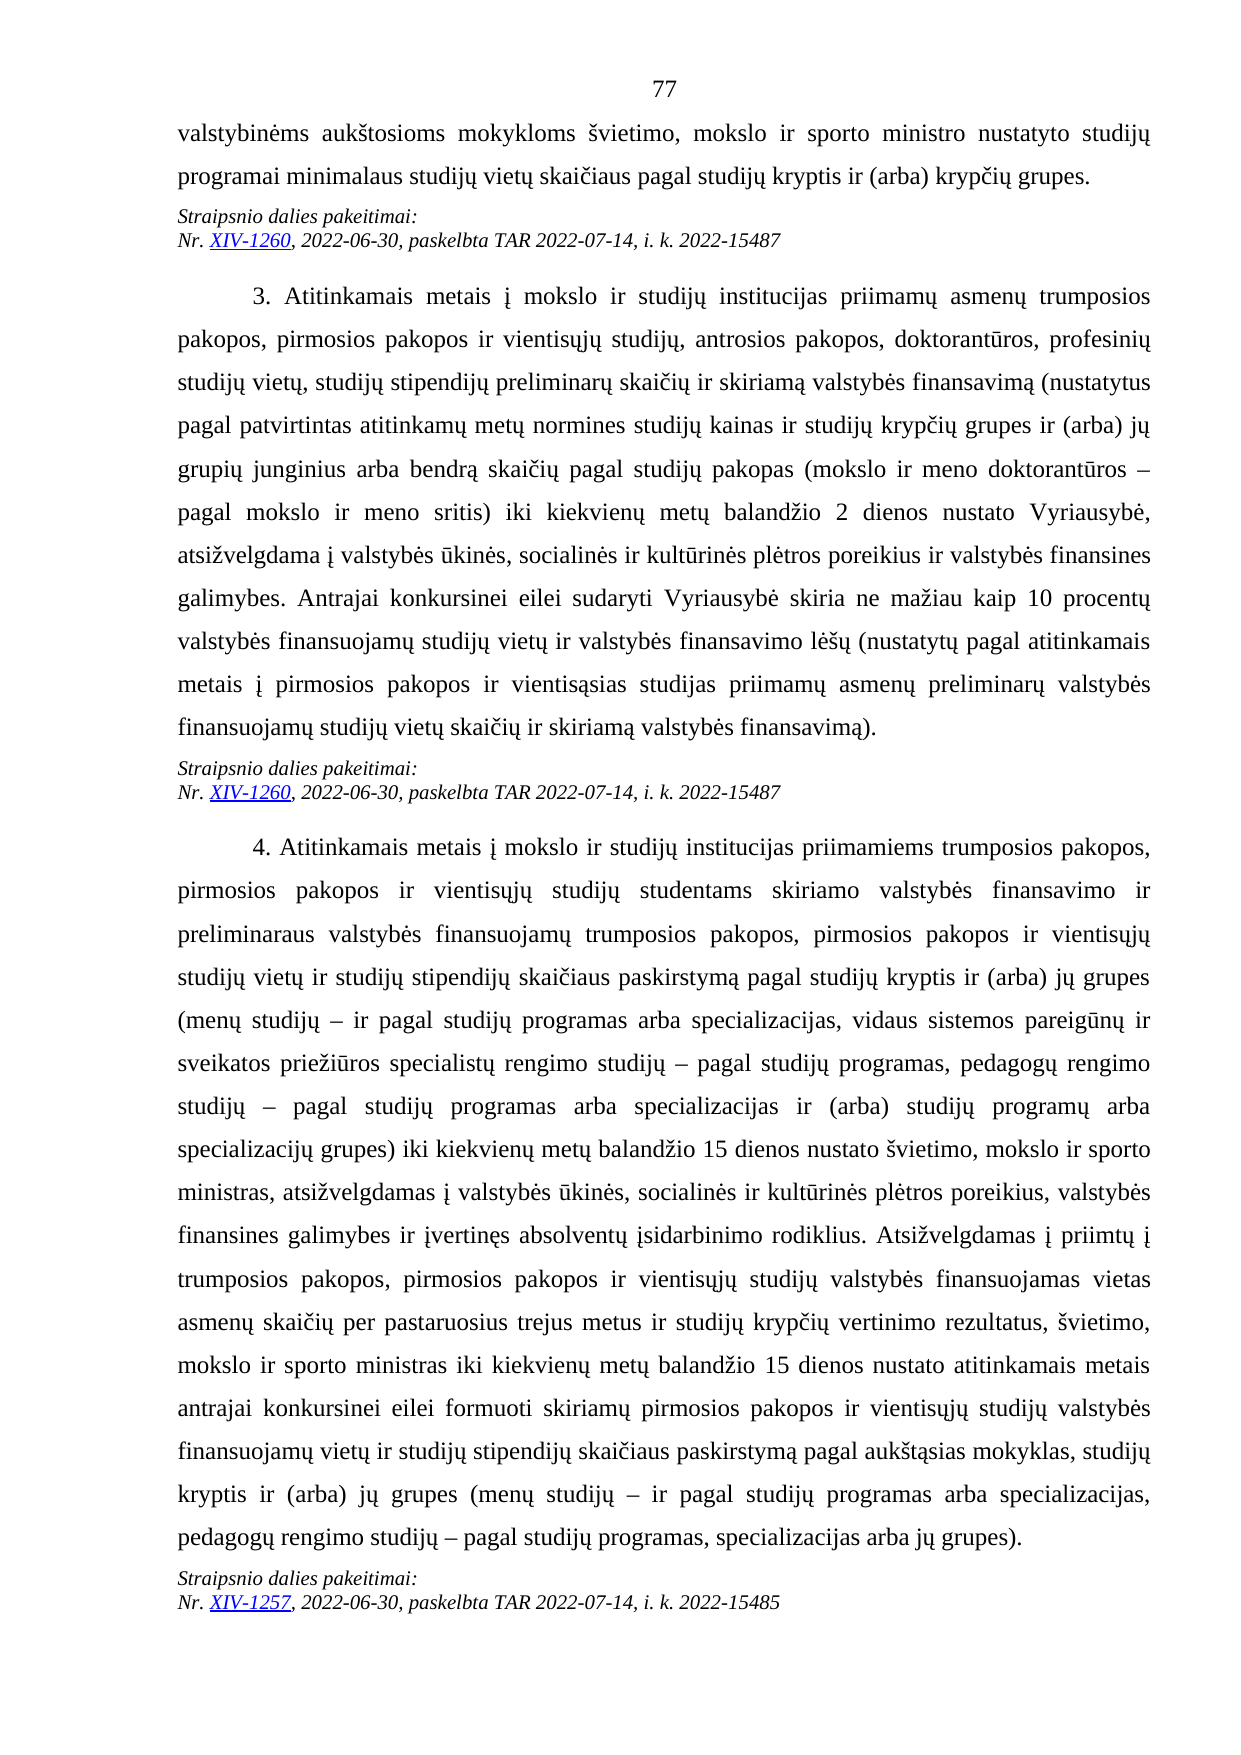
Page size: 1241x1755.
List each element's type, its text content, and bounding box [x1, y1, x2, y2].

text Nr. XIV-1260, 2022-06-30, paskelbta TAR 2022-07-14, i. k. 2022-15487 [177, 780, 1152, 804]
text valstybinėms aukštosioms mokykloms švietimo, mokslo ir sporto ministro nustatyto studijų programai minimalaus studijų vietų skaičiaus pagal studijų kryptis ir (arba) krypčių grupes. [177, 118, 1152, 190]
text 4. Atitinkamais metais į mokslo ir studijų institucijas priimamiems trumposios pakopos, pirmosios pakopos ir vientisųjų studijų studentams skiriamo valstybės finansavimo ir preliminaraus valstybės finansuojamų trumposios pakopos, pirmosios pakopos ir vientisųjų studijų vietų ir studijų stipendijų skaičiaus paskirstymą pagal studijų kryptis ir (arba) jų grupes (menų studijų – ir pagal studijų programas arba specializacijas, vidaus sistemos pareigūnų ir sveikatos priežiūros specialistų rengimo studijų – pagal studijų programas, pedagogų rengimo studijų – pagal studijų programas arba specializacijas ir (arba) studijų programų arba specializacijų grupes) iki kiekvienų metų balandžio 15 dienos nustato švietimo, mokslo ir sporto ministras, atsižvelgdamas į valstybės ūkinės, socialinės ir kultūrinės plėtros poreikius, valstybės finansines galimybes ir įvertinęs absolventų įsidarbinimo rodiklius. Atsižvelgdamas į priimtų į trumposios pakopos, pirmosios pakopos ir vientisųjų studijų valstybės finansuojamas vietas asmenų skaičių per pastaruosius trejus metus ir studijų krypčių vertinimo rezultatus, švietimo, mokslo ir sporto ministras iki kiekvienų metų balandžio 15 dienos nustato atitinkamais metais antrajai konkursinei eilei formuoti skiriamų pirmosios pakopos ir vientisųjų studijų valstybės finansuojamų vietų ir studijų stipendijų skaičiaus paskirstymą pagal aukštąsias mokyklas, studijų kryptis ir (arba) jų grupes (menų studijų – ir pagal studijų programas arba specializacijas, pedagogų rengimo studijų – pagal studijų programas, specializacijas arba jų grupes). [177, 832, 1152, 1551]
text Straipsnio dalies pakeitimai: [177, 1566, 1152, 1590]
text 3. Atitinkamais metais į mokslo ir studijų institucijas priimamų asmenų trumposios pakopos, pirmosios pakopos ir vientisųjų studijų, antrosios pakopos, doktorantūros, profesinių studijų vietų, studijų stipendijų preliminarų skaičių ir skiriamą valstybės finansavimą (nustatytus pagal patvirtintas atitinkamų metų normines studijų kainas ir studijų krypčių grupes ir (arba) jų grupių junginius arba bendrą skaičių pagal studijų pakopas (mokslo ir meno doktorantūros – pagal mokslo ir meno sritis) iki kiekvienų metų balandžio 2 dienos nustato Vyriausybė, atsižvelgdama į valstybės ūkinės, socialinės ir kultūrinės plėtros poreikius ir valstybės finansines galimybes. Antrajai konkursinei eilei sudaryti Vyriausybė skiria ne mažiau kaip 10 procentų valstybės finansuojamų studijų vietų ir valstybės finansavimo lėšų (nustatytų pagal atitinkamais metais į pirmosios pakopos ir vientisąsias studijas priimamų asmenų preliminarų valstybės finansuojamų studijų vietų skaičių ir skiriamą valstybės finansavimą). [177, 281, 1152, 741]
text Nr. XIV-1257, 2022-06-30, paskelbta TAR 2022-07-14, i. k. 2022-15485 [177, 1590, 1152, 1614]
text Straipsnio dalies pakeitimai: [177, 756, 1152, 780]
text Straipsnio dalies pakeitimai: [177, 204, 1152, 228]
text Nr. XIV-1260, 2022-06-30, paskelbta TAR 2022-07-14, i. k. 2022-15487 [177, 228, 1152, 252]
